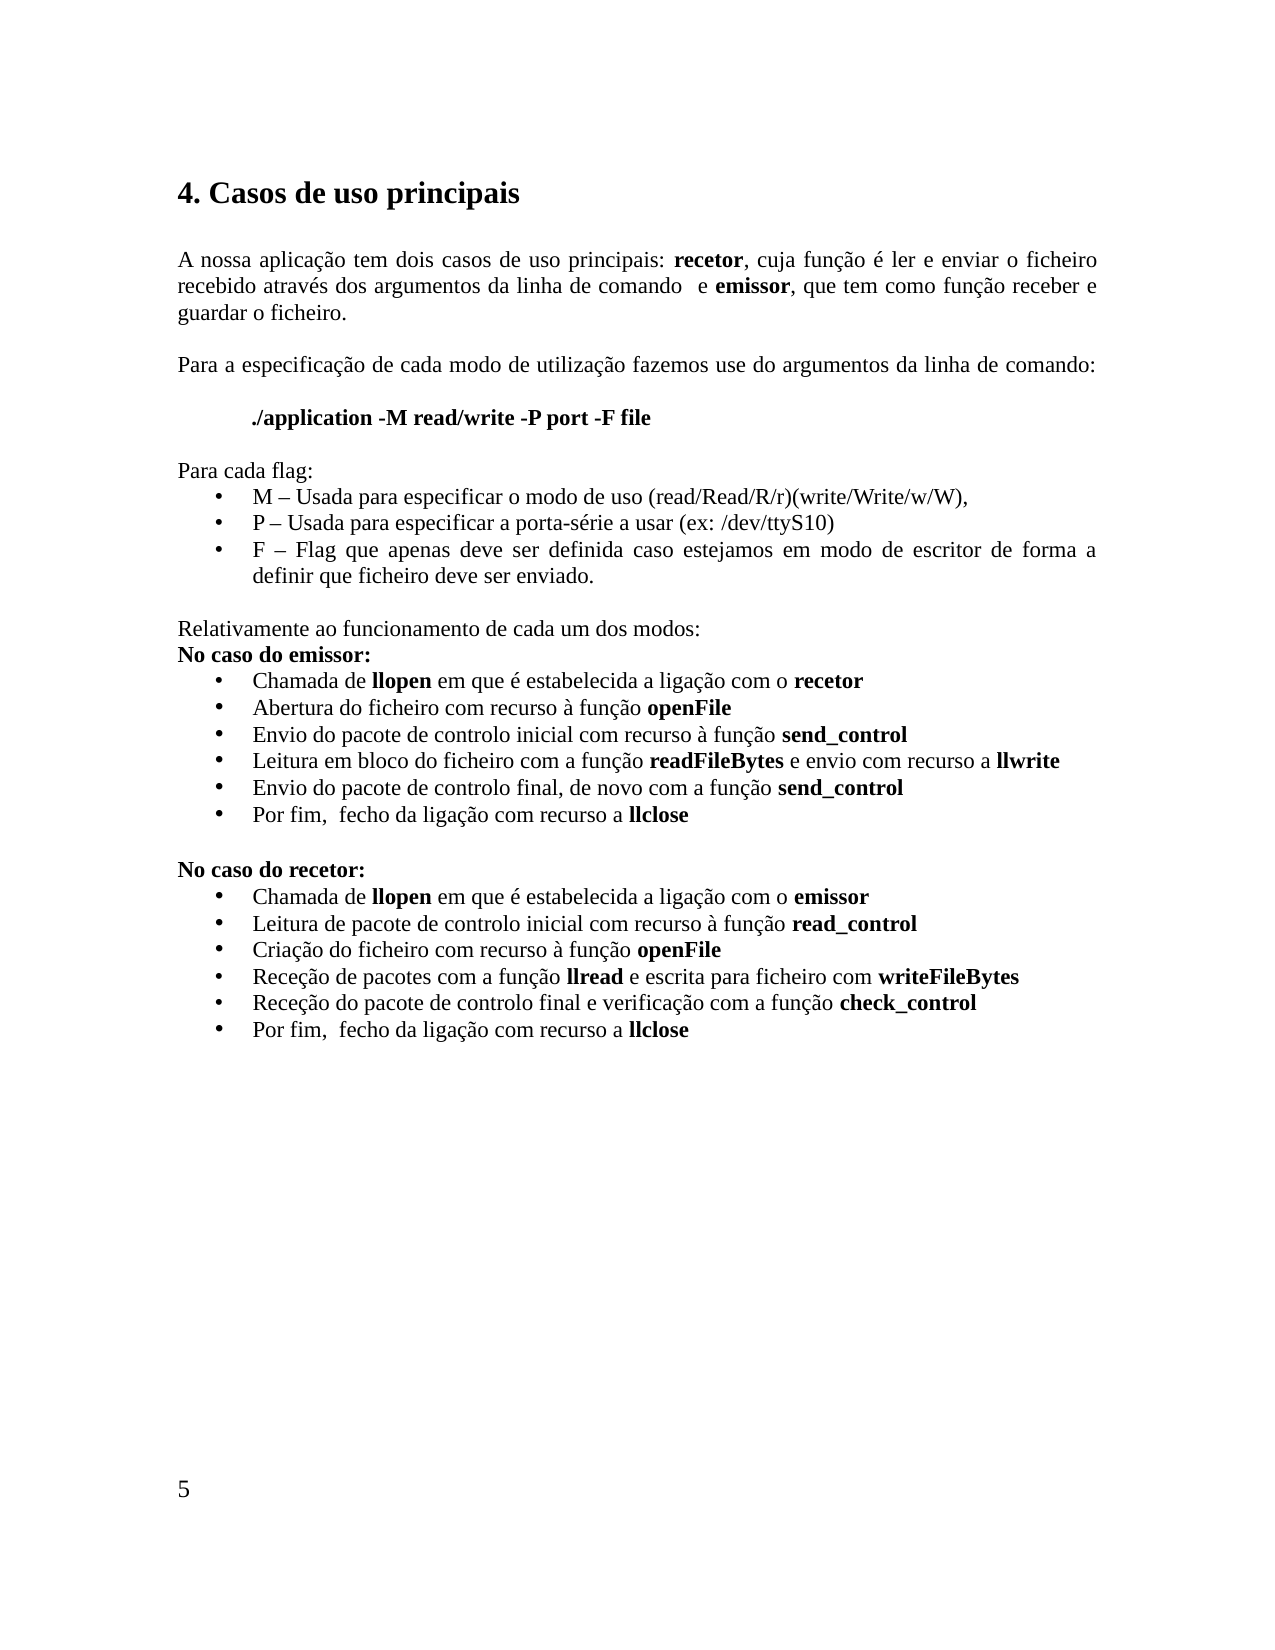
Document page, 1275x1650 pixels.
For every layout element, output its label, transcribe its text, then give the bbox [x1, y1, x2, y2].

list Chamada de llopen em que é estabelecida a ligação com o recetor [215, 667, 1098, 694]
list Envio do pacote de controlo inicial com recurso à função send_control [215, 721, 1098, 747]
list P – Usada para especificar a porta-série a usar (ex: /dev/ttyS10) [215, 509, 1098, 536]
text Relativamente ao funcionamento de cada um dos modos: [177, 615, 1098, 641]
list Leitura de pacote de controlo inicial com recurso à função read_control [215, 909, 1098, 936]
text ./application -M read/write -P port -F file [177, 404, 1098, 430]
list Envio do pacote de controlo final, de novo com a função send_control [215, 774, 1098, 801]
list Criação do ficheiro com recurso à função openFile [215, 936, 1098, 963]
list F – Flag que apenas deve ser definida caso estejamos em modo de escritor de forma a definir que ficheiro deve ser enviado. [215, 536, 1098, 588]
text 4. Casos de uso principais [177, 174, 1098, 210]
text No caso do recetor: [177, 856, 1098, 883]
list Por fim, fecho da ligação com recurso a llclose [215, 1016, 1098, 1043]
text No caso do emissor: [177, 641, 1098, 667]
list Leitura em bloco do ficheiro com a função readFileBytes e envio com recurso a llwrite [215, 747, 1098, 774]
text Para cada flag: [177, 457, 1098, 483]
list M – Usada para especificar o modo de uso (read/Read/R/r)(write/Write/w/W), [215, 483, 1098, 509]
text A nossa aplicação tem dois casos de uso principais: recetor, cuja função é ler e enviar o ficheiro recebido através dos argumentos da linha de comando e emissor, que tem como função receber e guardar o ficheiro. [177, 246, 1098, 325]
list Abertura do ficheiro com recurso à função openFile [215, 694, 1098, 721]
list Por fim, fecho da ligação com recurso a llclose [215, 801, 1098, 828]
text Para a especificação de cada modo de utilização fazemos use do argumentos da linha de comando: [177, 351, 1098, 404]
list Receção de pacotes com a função llread e escrita para ficheiro com writeFileBytes [215, 963, 1098, 989]
list Receção do pacote de controlo final e verificação com a função check_control [215, 989, 1098, 1016]
list Chamada de llopen em que é estabelecida a ligação com o emissor [215, 883, 1098, 909]
